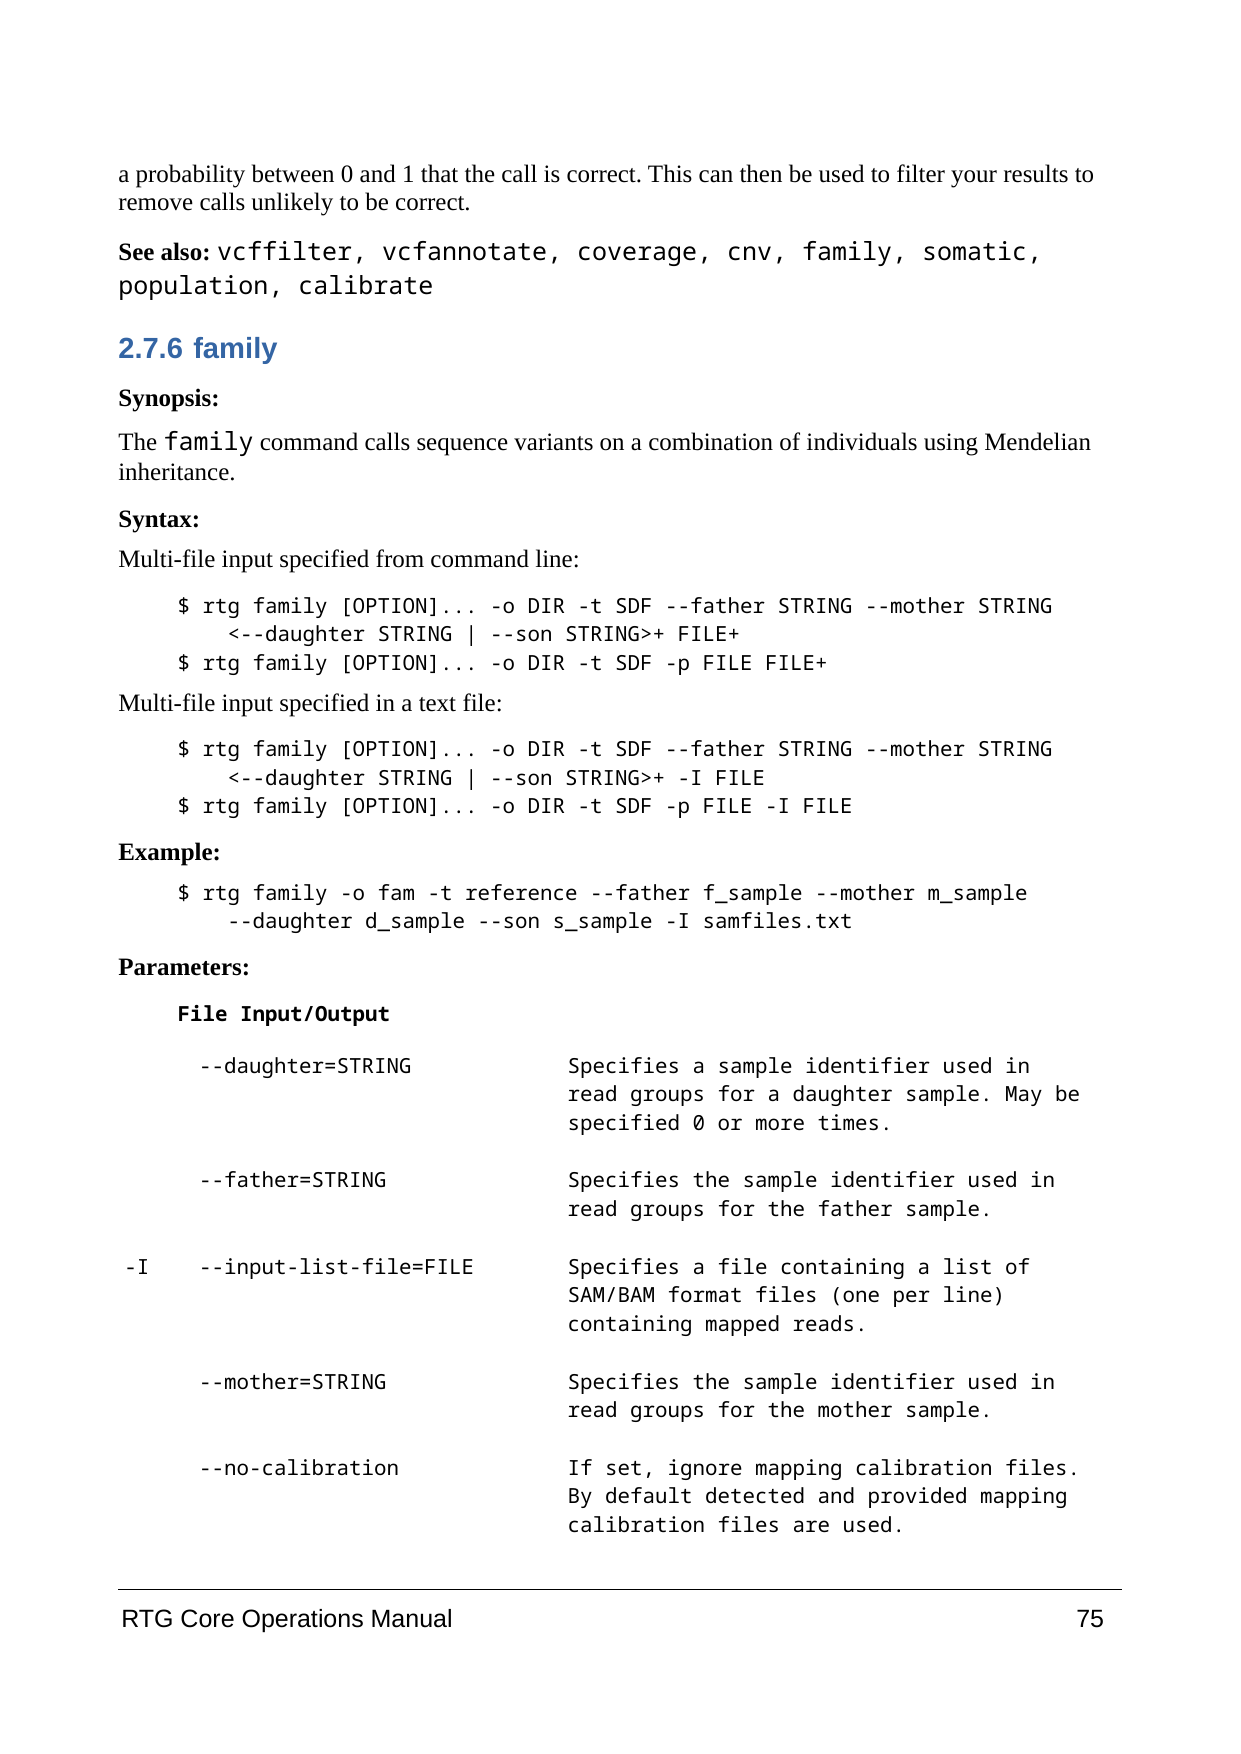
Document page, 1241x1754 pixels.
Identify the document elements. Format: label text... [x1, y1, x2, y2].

text The family command calls sequence variants on a combination of individuals using Mendelian inheritance. [118, 423, 1122, 486]
table_cell --father=STRING [193, 1154, 561, 1240]
table_cell If set, ignore mapping calibration files. By default detected and provided mapping calibration files are used. [561, 1441, 1093, 1556]
text $ rtg family -o fam -t reference --father f_sample --mother m_sample --daughter d_sample --son s_sample -I samfiles.txt [177, 878, 1122, 935]
table_cell [118, 1154, 193, 1240]
table_header [118, 1039, 193, 1154]
table_header --daughter=STRING [193, 1039, 561, 1154]
table_cell --mother=STRING [193, 1355, 561, 1441]
table_cell Specifies the sample identifier used in read groups for the mother sample. [561, 1355, 1093, 1441]
table_cell Specifies the sample identifier used in read groups for the father sample. [561, 1154, 1093, 1240]
subtitle Synopsis: [118, 383, 1122, 411]
table_cell [118, 1355, 193, 1441]
text $ rtg family [OPTION]... -o DIR -t SDF -p FILE FILE+ [177, 648, 1122, 676]
text $ rtg family [OPTION]... -o DIR -t SDF -p FILE -I FILE [177, 791, 1122, 819]
subtitle Example: [118, 837, 1122, 866]
text Multi-file input specified from command line: [118, 544, 1122, 573]
subtitle family [118, 331, 1122, 365]
text $ rtg family [OPTION]... -o DIR -t SDF --father STRING --mother STRING <--daughter STRING | --son STRING>+ -I FILE [177, 734, 1122, 791]
text See also: vcffilter, vcfannotate, coverage, cnv, family, somatic, population, calibrate [118, 234, 1122, 302]
text Multi-file input specified in a text file: [118, 688, 1122, 717]
subtitle Syntax: [118, 504, 1122, 532]
table_cell Specifies a file containing a list of SAM/BAM format files (one per line) containing mapped reads. [561, 1240, 1093, 1355]
table_header Specifies a sample identifier used in read groups for a daughter sample. May be specified 0 or more times. [561, 1039, 1093, 1154]
table_cell [118, 1441, 193, 1556]
text $ rtg family [OPTION]... -o DIR -t SDF --father STRING --mother STRING <--daughter STRING | --son STRING>+ FILE+ [177, 591, 1122, 648]
subtitle Parameters: [118, 952, 1122, 981]
table_cell --no-calibration [193, 1441, 561, 1556]
table_cell -I [118, 1240, 193, 1355]
table_cell --input-list-file=FILE [193, 1240, 561, 1355]
text File Input/Output [177, 999, 1122, 1027]
text a probability between 0 and 1 that the call is correct. This can then be used to filter your results to remove calls unlikely to be correct. [118, 159, 1122, 216]
